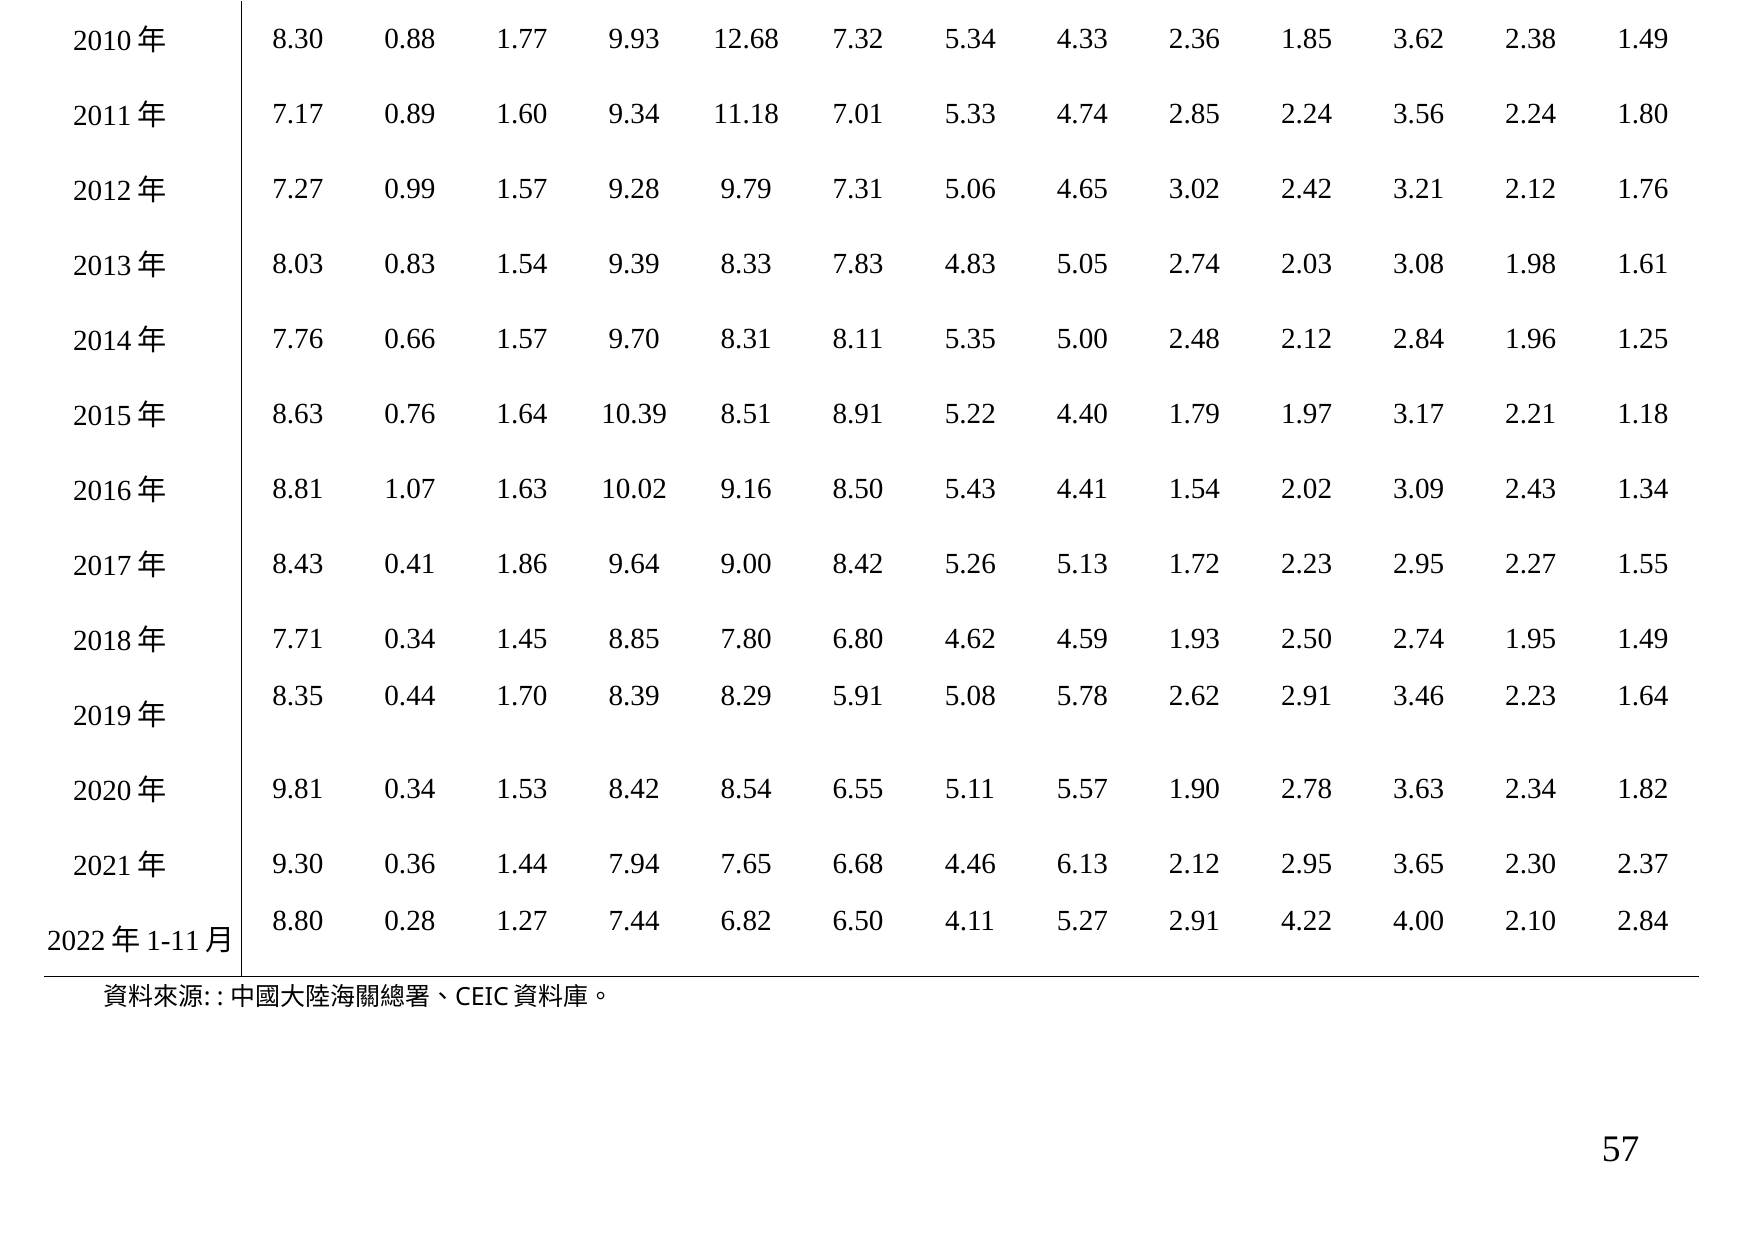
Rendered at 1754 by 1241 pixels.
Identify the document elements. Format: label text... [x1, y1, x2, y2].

table_cell 2019年 [44, 676, 241, 751]
table_cell 2.78 [1250, 751, 1362, 826]
table_cell 1.96 [1474, 301, 1586, 376]
table_cell 1.54 [466, 226, 578, 301]
table_cell 5.57 [1026, 751, 1138, 826]
table_cell 2.95 [1362, 526, 1474, 601]
table_cell 3.02 [1138, 151, 1250, 226]
table_cell 8.11 [802, 301, 914, 376]
table_cell 4.83 [914, 226, 1026, 301]
table_cell 8.85 [578, 601, 690, 676]
table_cell 9.00 [690, 526, 802, 601]
table_cell 1.64 [466, 376, 578, 451]
table_cell 3.21 [1362, 151, 1474, 226]
table_cell 2.62 [1138, 676, 1250, 751]
table_cell 0.88 [354, 1, 466, 76]
table_cell 1.77 [466, 1, 578, 76]
table_cell 2.84 [1362, 301, 1474, 376]
table_cell 5.78 [1026, 676, 1138, 751]
table_cell 8.35 [242, 676, 353, 751]
table_cell 3.09 [1362, 451, 1474, 526]
table_cell 2.34 [1474, 751, 1586, 826]
table_cell 1.18 [1586, 376, 1698, 451]
table_cell 1.27 [466, 901, 578, 976]
table_cell 7.83 [802, 226, 914, 301]
table_cell 1.86 [466, 526, 578, 601]
table_cell 2015年 [44, 376, 241, 451]
table_cell 0.89 [354, 76, 466, 151]
table_cell 9.39 [578, 226, 690, 301]
table_cell 5.35 [914, 301, 1026, 376]
table_cell 1.97 [1250, 376, 1362, 451]
table_cell 0.44 [354, 676, 466, 751]
table_cell 8.33 [690, 226, 802, 301]
table_cell 1.79 [1138, 376, 1250, 451]
table_cell 3.46 [1362, 676, 1474, 751]
table_cell 5.00 [1026, 301, 1138, 376]
table_cell 4.74 [1026, 76, 1138, 151]
table_cell 8.39 [578, 676, 690, 751]
table_cell 5.08 [914, 676, 1026, 751]
table_cell 2.37 [1586, 826, 1698, 901]
table_cell 4.65 [1026, 151, 1138, 226]
table_cell 7.17 [242, 76, 353, 151]
table_cell 1.57 [466, 301, 578, 376]
table_cell 4.59 [1026, 601, 1138, 676]
table_cell 0.99 [354, 151, 466, 226]
table_cell 1.57 [466, 151, 578, 226]
table_cell 3.17 [1362, 376, 1474, 451]
table_cell 4.22 [1250, 901, 1362, 976]
table_cell 2.21 [1474, 376, 1586, 451]
table_cell 7.65 [690, 826, 802, 901]
table_cell 8.30 [242, 1, 353, 76]
table_cell 1.90 [1138, 751, 1250, 826]
table_cell 4.11 [914, 901, 1026, 976]
table_cell 1.55 [1586, 526, 1698, 601]
table_cell 0.41 [354, 526, 466, 601]
table_cell 2.74 [1138, 226, 1250, 301]
table_cell 5.06 [914, 151, 1026, 226]
table_cell 2.23 [1250, 526, 1362, 601]
table_cell 0.36 [354, 826, 466, 901]
table_cell 8.43 [242, 526, 353, 601]
table_cell 2.10 [1474, 901, 1586, 976]
table_cell 4.00 [1362, 901, 1474, 976]
table_cell 2.02 [1250, 451, 1362, 526]
table_cell 1.72 [1138, 526, 1250, 601]
table_cell 4.33 [1026, 1, 1138, 76]
table_cell 10.02 [578, 451, 690, 526]
table_cell 1.85 [1250, 1, 1362, 76]
table_cell 2.38 [1474, 1, 1586, 76]
table_cell 6.13 [1026, 826, 1138, 901]
table_cell 2.91 [1138, 901, 1250, 976]
table_cell 0.66 [354, 301, 466, 376]
table_cell 0.34 [354, 751, 466, 826]
table_cell 2.23 [1474, 676, 1586, 751]
table_cell 2014年 [44, 301, 241, 376]
table_cell 2018年 [44, 601, 241, 676]
table_cell 0.28 [354, 901, 466, 976]
table_cell 5.05 [1026, 226, 1138, 301]
table_cell 3.56 [1362, 76, 1474, 151]
table_cell 1.44 [466, 826, 578, 901]
table_cell 1.82 [1586, 751, 1698, 826]
table_cell 4.46 [914, 826, 1026, 901]
table_cell 1.63 [466, 451, 578, 526]
table_cell 2.91 [1250, 676, 1362, 751]
table_cell 8.31 [690, 301, 802, 376]
table_cell 4.41 [1026, 451, 1138, 526]
table_cell 2017年 [44, 526, 241, 601]
table_cell 7.01 [802, 76, 914, 151]
table_cell 3.62 [1362, 1, 1474, 76]
table_cell 2022年1-11月 [44, 901, 241, 976]
table_cell 7.32 [802, 1, 914, 76]
table_cell 7.27 [242, 151, 353, 226]
table_cell 1.98 [1474, 226, 1586, 301]
table_cell 2.30 [1474, 826, 1586, 901]
table_cell 7.44 [578, 901, 690, 976]
table_cell 7.71 [242, 601, 353, 676]
table_cell 8.81 [242, 451, 353, 526]
table_cell 1.60 [466, 76, 578, 151]
table_cell 0.34 [354, 601, 466, 676]
table_cell 5.33 [914, 76, 1026, 151]
table_cell 9.79 [690, 151, 802, 226]
table_cell 1.93 [1138, 601, 1250, 676]
table_cell 5.27 [1026, 901, 1138, 976]
table_cell 3.08 [1362, 226, 1474, 301]
table_cell 1.49 [1586, 601, 1698, 676]
table_cell 7.31 [802, 151, 914, 226]
table_cell 9.34 [578, 76, 690, 151]
table_cell 2.95 [1250, 826, 1362, 901]
table_cell 2.36 [1138, 1, 1250, 76]
table_cell 3.65 [1362, 826, 1474, 901]
table_cell 1.61 [1586, 226, 1698, 301]
table_cell 9.70 [578, 301, 690, 376]
table_cell 9.81 [242, 751, 353, 826]
table_cell 2.24 [1474, 76, 1586, 151]
table_cell 12.68 [690, 1, 802, 76]
table_cell 8.42 [578, 751, 690, 826]
table_cell 9.16 [690, 451, 802, 526]
table_cell 2.84 [1586, 901, 1698, 976]
table_cell 8.80 [242, 901, 353, 976]
table_cell 1.49 [1586, 1, 1698, 76]
table_cell 8.54 [690, 751, 802, 826]
table_cell 6.80 [802, 601, 914, 676]
table_cell 2.12 [1138, 826, 1250, 901]
table_cell 8.50 [802, 451, 914, 526]
table_cell 8.51 [690, 376, 802, 451]
table_cell 5.11 [914, 751, 1026, 826]
table_cell 9.93 [578, 1, 690, 76]
table_cell 1.76 [1586, 151, 1698, 226]
table_cell 6.55 [802, 751, 914, 826]
table_cell 5.34 [914, 1, 1026, 76]
table_cell 2012年 [44, 151, 241, 226]
table_cell 2.50 [1250, 601, 1362, 676]
table_cell 5.91 [802, 676, 914, 751]
table_cell 9.30 [242, 826, 353, 901]
table_cell 8.29 [690, 676, 802, 751]
table_cell 1.07 [354, 451, 466, 526]
table_cell 0.83 [354, 226, 466, 301]
table_cell 1.54 [1138, 451, 1250, 526]
table_cell 2.42 [1250, 151, 1362, 226]
table_cell 1.34 [1586, 451, 1698, 526]
table_cell 7.76 [242, 301, 353, 376]
table_cell 2.43 [1474, 451, 1586, 526]
table_cell 2013年 [44, 226, 241, 301]
table_cell 1.25 [1586, 301, 1698, 376]
table_cell 6.50 [802, 901, 914, 976]
table_cell 2.12 [1474, 151, 1586, 226]
table_cell 4.40 [1026, 376, 1138, 451]
table_cell 7.94 [578, 826, 690, 901]
subtitle 資料來源: : 中國大陸海關總署、CEIC資料庫。 [103, 977, 1639, 1014]
table_cell 5.13 [1026, 526, 1138, 601]
table_cell 2.27 [1474, 526, 1586, 601]
table_cell 2.12 [1250, 301, 1362, 376]
table_cell 2.24 [1250, 76, 1362, 151]
table_cell 1.70 [466, 676, 578, 751]
table_cell 11.18 [690, 76, 802, 151]
table_cell 9.28 [578, 151, 690, 226]
table_cell 1.80 [1586, 76, 1698, 151]
table_cell 8.63 [242, 376, 353, 451]
table_cell 2021年 [44, 826, 241, 901]
table_cell 2011年 [44, 76, 241, 151]
table_cell 0.76 [354, 376, 466, 451]
table_cell 8.42 [802, 526, 914, 601]
table_cell 2.85 [1138, 76, 1250, 151]
table_cell 5.26 [914, 526, 1026, 601]
table_cell 2.48 [1138, 301, 1250, 376]
table_cell 1.95 [1474, 601, 1586, 676]
table_cell 1.64 [1586, 676, 1698, 751]
table_cell 2010年 [44, 1, 241, 76]
table_cell 2016年 [44, 451, 241, 526]
table_cell 6.82 [690, 901, 802, 976]
table_cell 2.74 [1362, 601, 1474, 676]
table_cell 2.03 [1250, 226, 1362, 301]
table_cell 8.03 [242, 226, 353, 301]
table_cell 2020年 [44, 751, 241, 826]
table_cell 4.62 [914, 601, 1026, 676]
table_cell 5.22 [914, 376, 1026, 451]
table_cell 7.80 [690, 601, 802, 676]
table_cell 1.45 [466, 601, 578, 676]
table_cell 1.53 [466, 751, 578, 826]
table_cell 6.68 [802, 826, 914, 901]
table_cell 5.43 [914, 451, 1026, 526]
table_cell 8.91 [802, 376, 914, 451]
table_cell 3.63 [1362, 751, 1474, 826]
table_cell 10.39 [578, 376, 690, 451]
table_cell 9.64 [578, 526, 690, 601]
